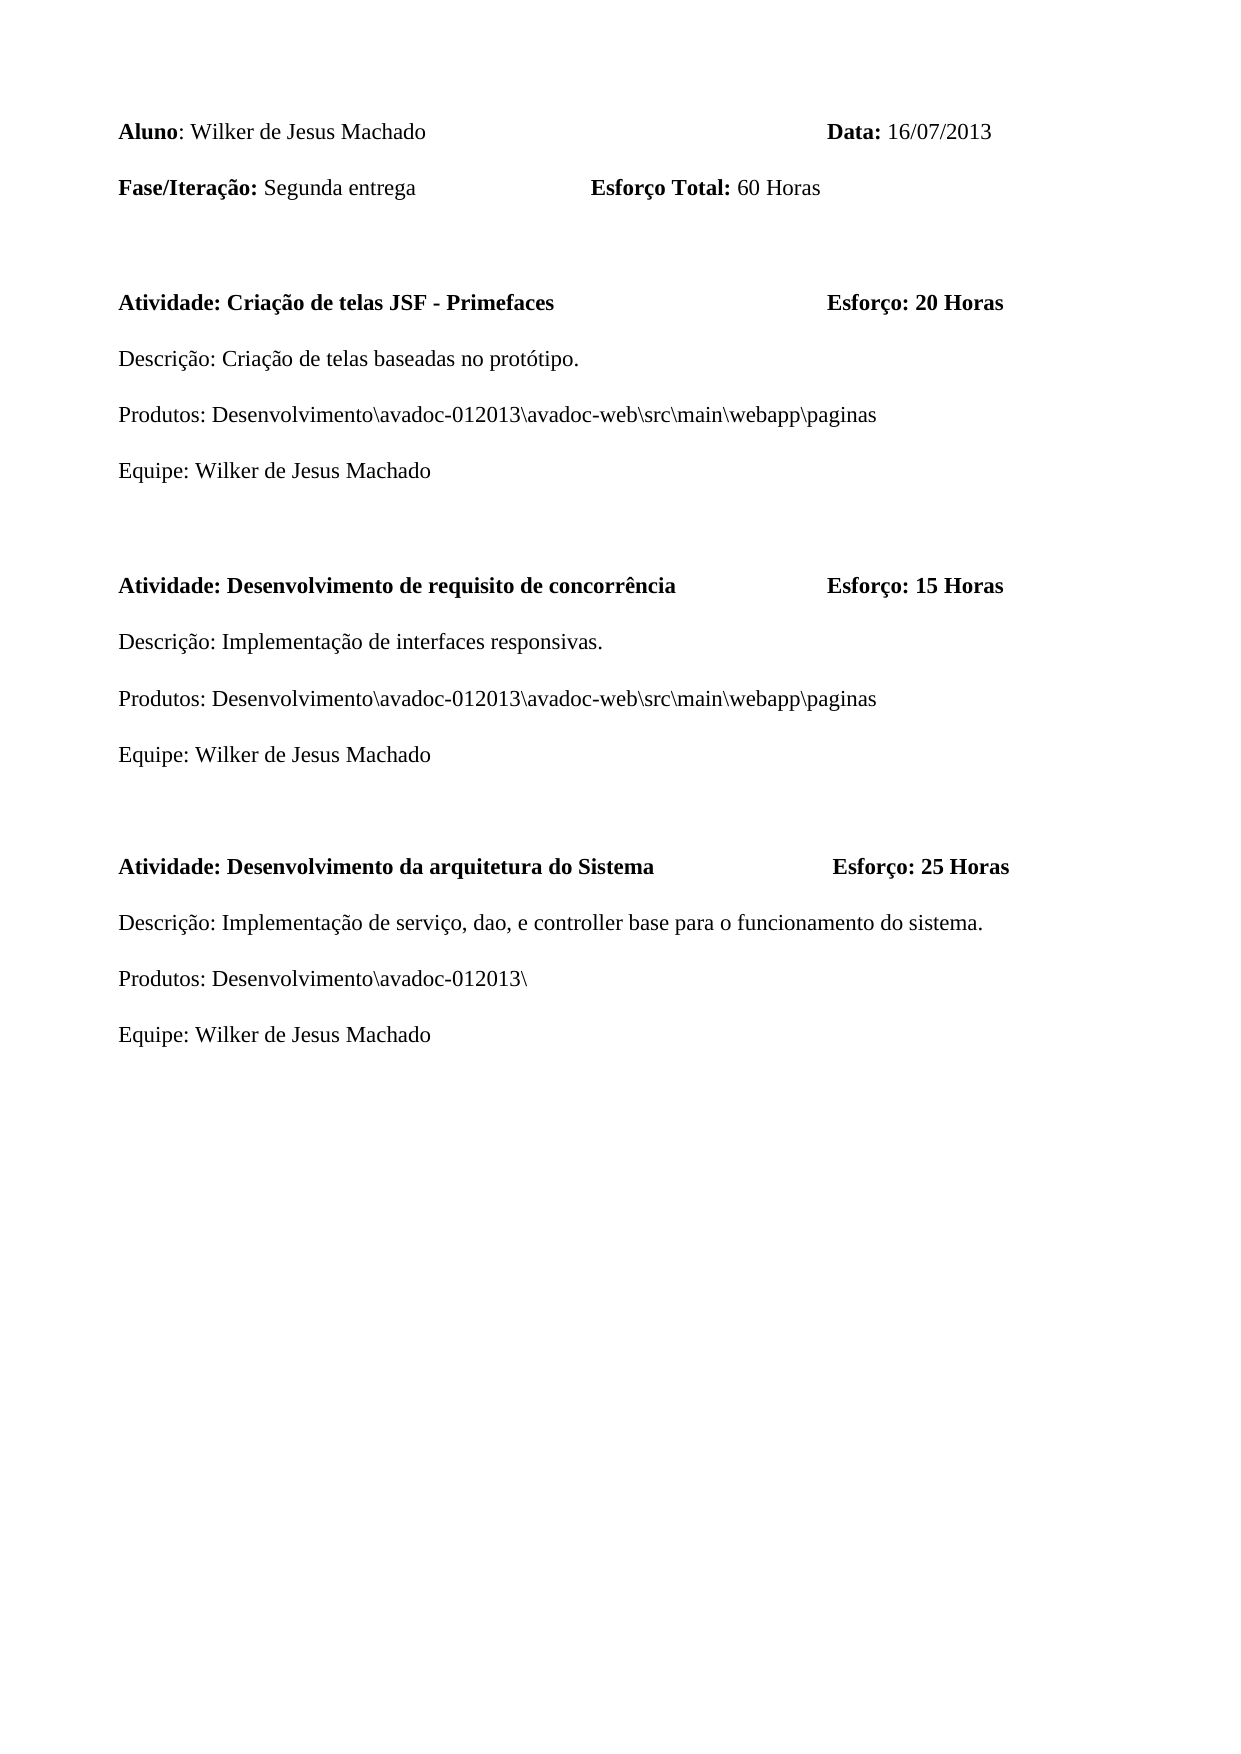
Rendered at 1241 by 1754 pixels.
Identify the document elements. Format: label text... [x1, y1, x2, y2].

text Produtos: Desenvolvimento\avadoc-012013\avadoc-web\src\main\webapp\paginas [118, 401, 1122, 428]
text Atividade: Desenvolvimento da arquitetura do Sistema Esforço: 25 Horas [118, 853, 1122, 879]
text Fase/Iteração: Segunda entrega Esforço Total: 60 Horas [118, 174, 1122, 201]
text Descrição: Implementação de interfaces responsivas. [118, 628, 1122, 655]
text Descrição: Criação de telas baseadas no protótipo. [118, 345, 1122, 372]
text Atividade: Criação de telas JSF - Primefaces Esforço: 20 Horas [118, 289, 1122, 315]
text Equipe: Wilker de Jesus Machado [118, 1021, 1122, 1048]
text Produtos: Desenvolvimento\avadoc-012013\avadoc-web\src\main\webapp\paginas [118, 684, 1122, 711]
text Atividade: Desenvolvimento de requisito de concorrência Esforço: 15 Horas [118, 572, 1122, 599]
text Produtos: Desenvolvimento\avadoc-012013\ [118, 965, 1122, 992]
text Descrição: Implementação de serviço, dao, e controller base para o funcionamento do sistema. [118, 909, 1122, 936]
text Aluno: Wilker de Jesus Machado Data: 16/07/2013 [118, 118, 1122, 144]
text Equipe: Wilker de Jesus Machado [118, 741, 1122, 767]
text Equipe: Wilker de Jesus Machado [118, 457, 1122, 484]
